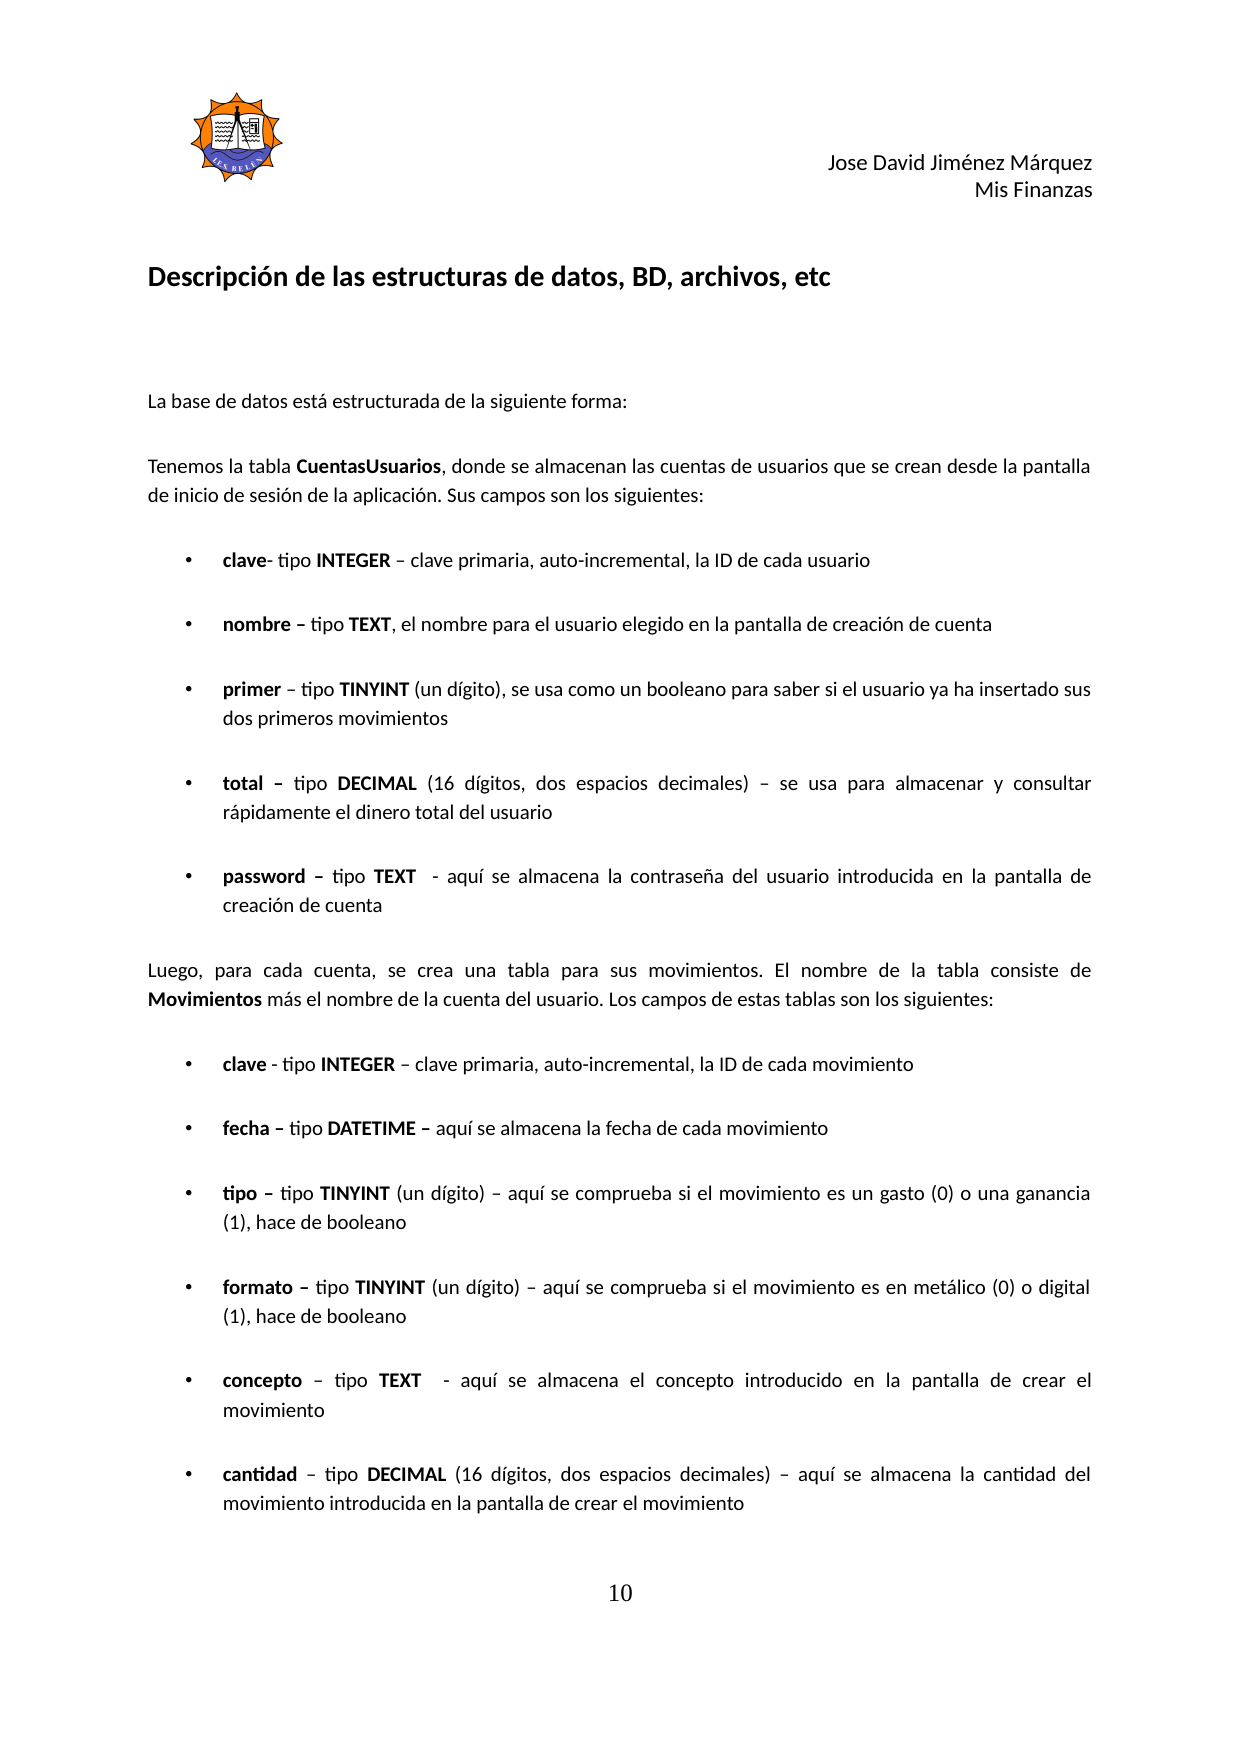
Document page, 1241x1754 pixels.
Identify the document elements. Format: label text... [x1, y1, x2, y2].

list tipo – tipo TINYINT (un dígito) – aquí se comprueba si el movimiento es un gasto (0) o una ganancia (1), hace de booleano [185, 1180, 1093, 1235]
subtitle Descripción de las estructuras de datos, BD, archivos, etc [148, 258, 1093, 294]
list nombre – tipo TEXT, el nombre para el usuario elegido en la pantalla de creación de cuenta [185, 611, 1093, 637]
text Luego, para cada cuenta, se crea una tabla para sus movimientos. El nombre de la tabla consiste de Movimientos más el nombre de la cuenta del usuario. Los campos de estas tablas son los siguientes: [148, 957, 1093, 1012]
list concepto – tipo TEXT - aquí se almacena el concepto introducido en la pantalla de crear el movimiento [185, 1368, 1093, 1422]
list clave - tipo INTEGER – clave primaria, auto-incremental, la ID de cada movimiento [185, 1051, 1093, 1076]
list cantidad – tipo DECIMAL (16 dígitos, dos espacios decimales) – aquí se almacena la cantidad del movimiento introducida en la pantalla de crear el movimiento [185, 1461, 1093, 1516]
list total – tipo DECIMAL (16 dígitos, dos espacios decimales) – se usa para almacenar y consultar rápidamente el dinero total del usuario [185, 770, 1093, 824]
list fecha – tipo DATETIME – aquí se almacena la fecha de cada movimiento [185, 1116, 1093, 1141]
picture [181, 88, 294, 189]
list formato – tipo TINYINT (un dígito) – aquí se comprueba si el movimiento es en metálico (0) o digital (1), hace de booleano [185, 1274, 1093, 1328]
text La base de datos está estructurada de la siguiente forma: [148, 388, 1093, 414]
list password – tipo TEXT - aquí se almacena la contraseña del usuario introducida en la pantalla de creación de cuenta [185, 863, 1093, 918]
list clave- tipo INTEGER – clave primaria, auto-incremental, la ID de cada usuario [185, 547, 1093, 572]
list primer – tipo TINYINT (un dígito), se usa como un booleano para saber si el usuario ya ha insertado sus dos primeros movimientos [185, 676, 1093, 731]
text Tenemos la tabla CuentasUsuarios, donde se almacenan las cuentas de usuarios que se crean desde la pantalla de inicio de sesión de la aplicación. Sus campos son los siguientes: [148, 453, 1093, 508]
